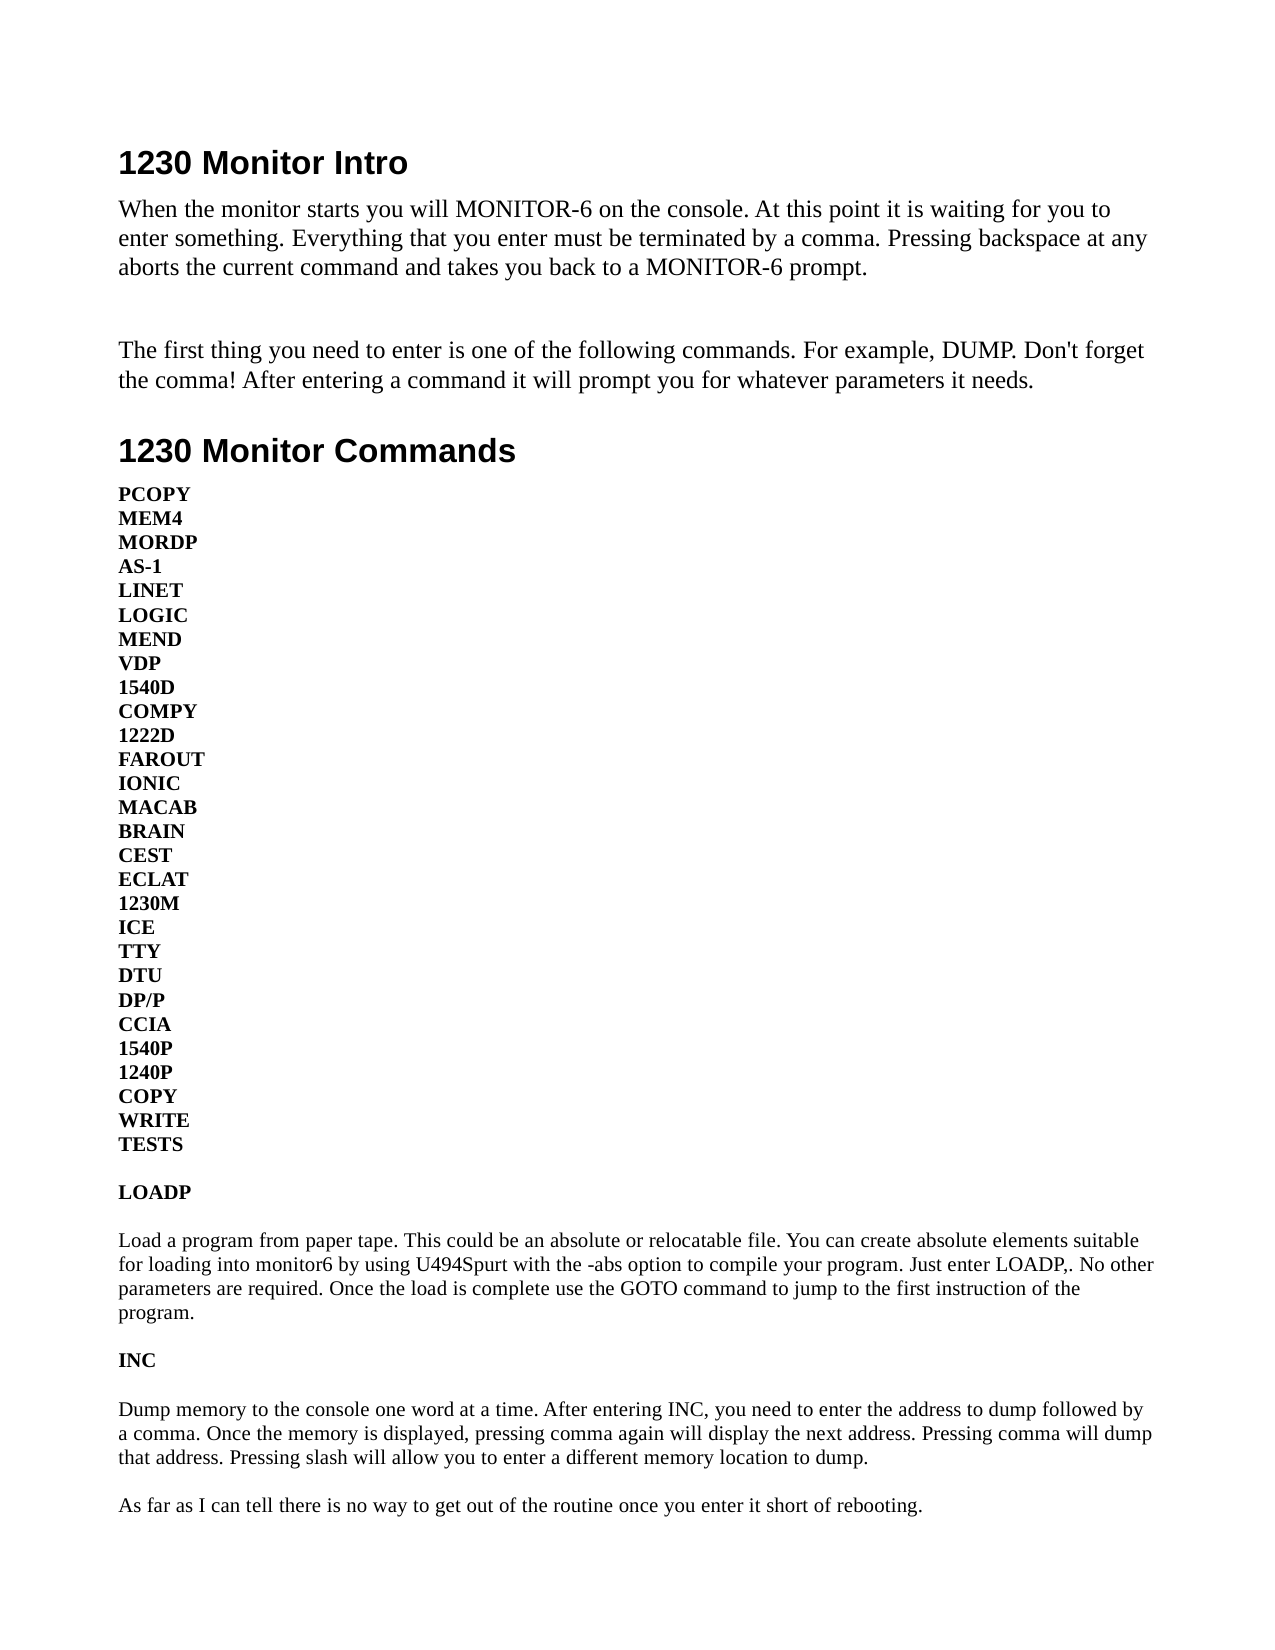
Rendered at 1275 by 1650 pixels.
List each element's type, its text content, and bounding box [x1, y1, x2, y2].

text CCIA [118, 1011, 1157, 1036]
text 1540D [118, 674, 1157, 699]
text VDP [118, 651, 1157, 674]
text WRITE [118, 1108, 1157, 1132]
text LOADP [118, 1180, 1157, 1204]
text AS-1 [118, 554, 1157, 578]
text ECLAT [118, 867, 1157, 891]
text As far as I can tell there is no way to get out of the routine once you enter it short of rebooting. [118, 1493, 1157, 1517]
text 1540P [118, 1036, 1157, 1059]
text IONIC [118, 771, 1157, 795]
text CEST [118, 843, 1157, 867]
text PCOPY [118, 482, 1157, 506]
text ICE [118, 915, 1157, 939]
text COMPY [118, 699, 1157, 723]
text MEND [118, 626, 1157, 651]
text 1240P [118, 1059, 1157, 1084]
text DTU [118, 963, 1157, 987]
subtitle 1230 Monitor Commands [118, 431, 1157, 469]
text FAROUT [118, 747, 1157, 771]
text Load a program from paper tape. This could be an absolute or relocatable file. You can create absolute elements suitable for loading into monitor6 by using U494Spurt with the -abs option to compile your program. Just enter LOADP,. No other parameters are required. Once the load is complete use the GOTO command to jump to the first instruction of the program. [118, 1228, 1157, 1324]
text 1222D [118, 723, 1157, 747]
text MEM4 [118, 506, 1157, 530]
text MORDP [118, 530, 1157, 554]
text DP/P [118, 987, 1157, 1011]
text TESTS [118, 1132, 1157, 1156]
text BRAIN [118, 819, 1157, 843]
text 1230M [118, 891, 1157, 915]
text Dump memory to the console one word at a time. After entering INC, you need to enter the address to dump followed by a comma. Once the memory is displayed, pressing comma again will display the next address. Pressing comma will dump that address. Pressing slash will allow you to enter a different memory location to dump. [118, 1396, 1157, 1469]
text TTY [118, 939, 1157, 963]
text LOGIC [118, 602, 1157, 626]
text COPY [118, 1084, 1157, 1108]
text INC [118, 1348, 1157, 1372]
subtitle 1230 Monitor Intro [118, 143, 1157, 182]
text LINET [118, 578, 1157, 602]
text When the monitor starts you will MONITOR-6 on the console. At this point it is waiting for you to enter something. Everything that you enter must be terminated by a comma. Pressing backspace at any aborts the current command and takes you back to a MONITOR-6 prompt. [118, 194, 1157, 281]
text The first thing you need to enter is one of the following commands. For example, DUMP. Don't forget the comma! After entering a command it will prompt you for whatever parameters it needs. [118, 335, 1157, 393]
text MACAB [118, 795, 1157, 819]
